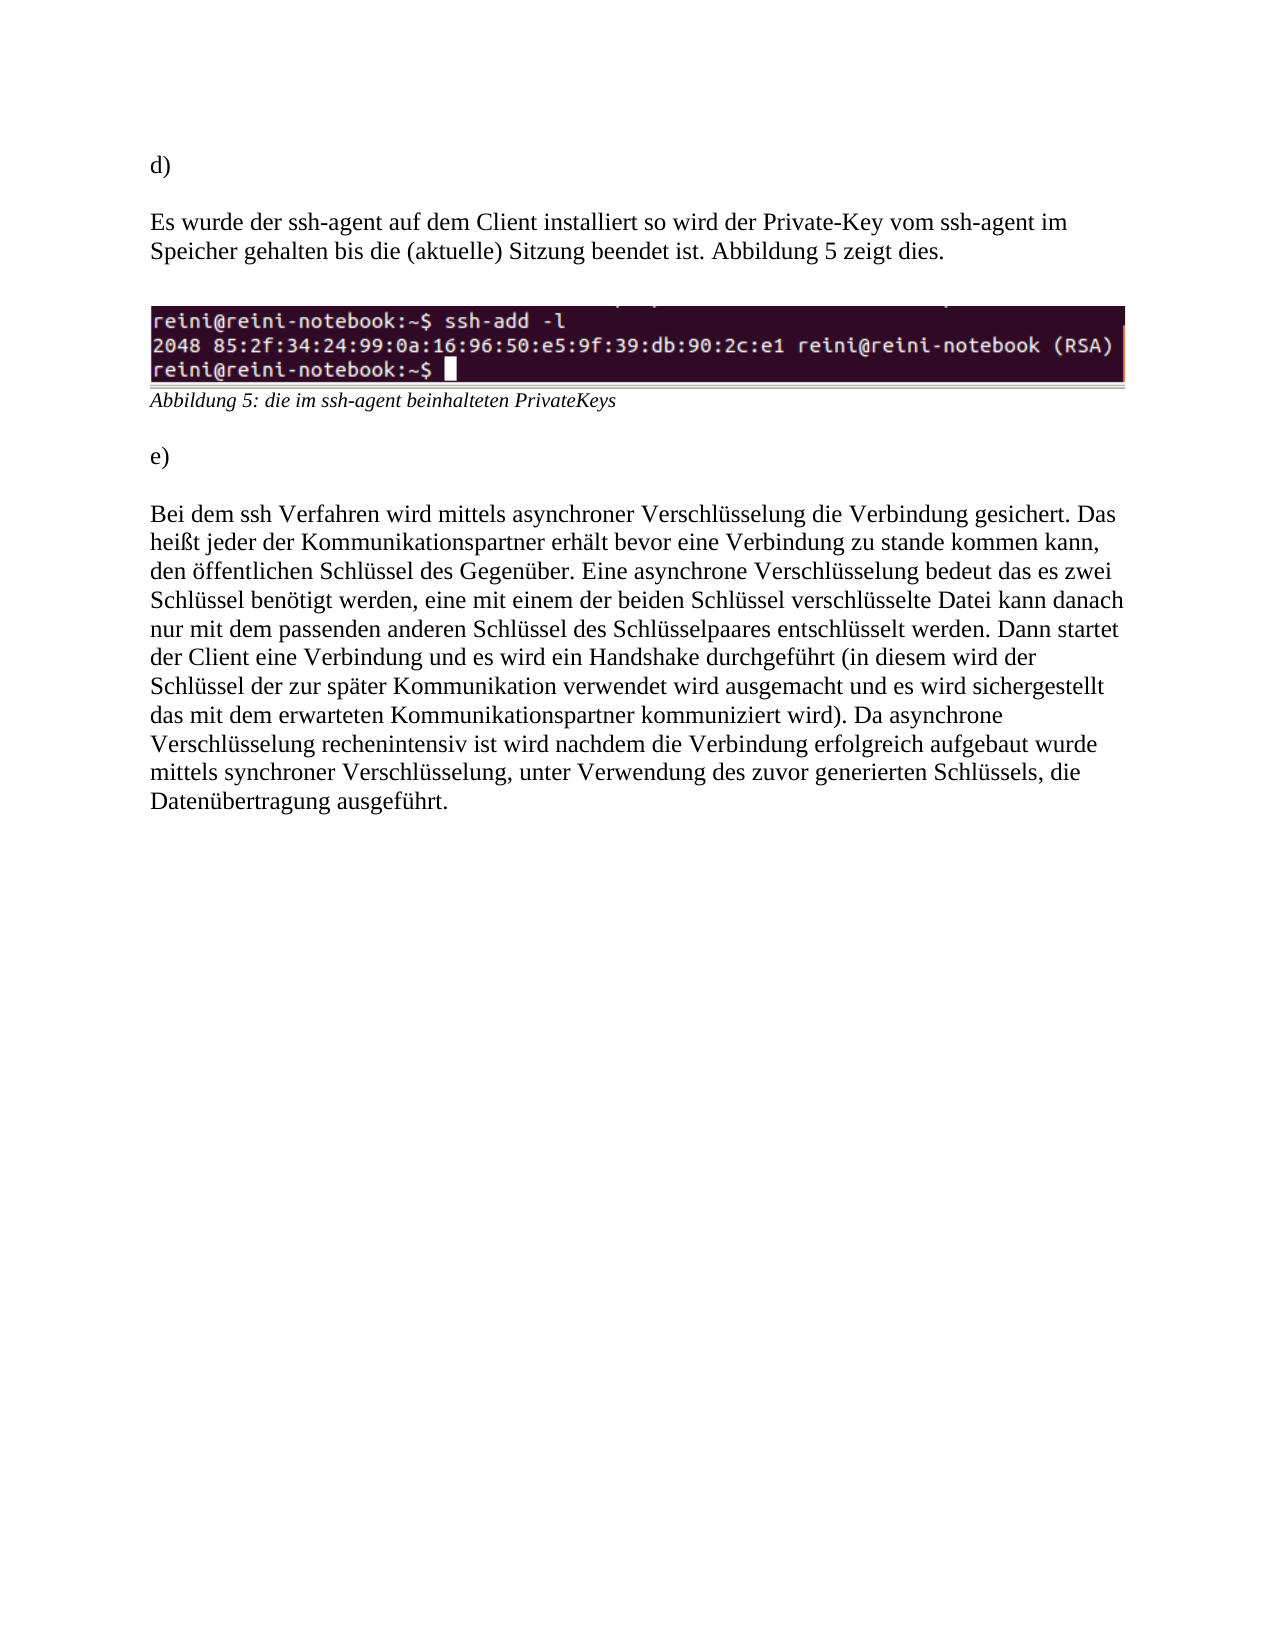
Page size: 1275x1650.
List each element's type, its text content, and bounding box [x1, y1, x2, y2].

text d) [150, 150, 1125, 179]
text e) [150, 441, 1125, 470]
text Es wurde der ssh-agent auf dem Client installiert so wird der Private-Key vom ssh-agent im Speicher gehalten bis die (aktuelle) Sitzung beendet ist. Abbildung 5 zeigt dies. [150, 207, 1125, 265]
text Abbildung 5: die im ssh-agent beinhalteten PrivateKeys [150, 389, 1125, 412]
text Bei dem ssh Verfahren wird mittels asynchroner Verschlüsselung die Verbindung gesichert. Das heißt jeder der Kommunikationspartner erhält bevor eine Verbindung zu stande kommen kann, den öffentlichen Schlüssel des Gegenüber. Eine asynchrone Verschlüsselung bedeut das es zwei Schlüssel benötigt werden, eine mit einem der beiden Schlüssel verschlüsselte Datei kann danach nur mit dem passenden anderen Schlüssel des Schlüsselpaares entschlüsselt werden. Dann startet der Client eine Verbindung und es wird ein Handshake durchgeführt (in diesem wird der Schlüssel der zur später Kommunikation verwendet wird ausgemacht und es wird sichergestellt das mit dem erwarteten Kommunikationspartner kommuniziert wird). Da asynchrone Verschlüsselung rechenintensiv ist wird nachdem die Verbindung erfolgreich aufgebaut wurde mittels synchroner Verschlüsselung, unter Verwendung des zuvor generierten Schlüssels, die Datenübertragung ausgeführt. [150, 499, 1125, 815]
